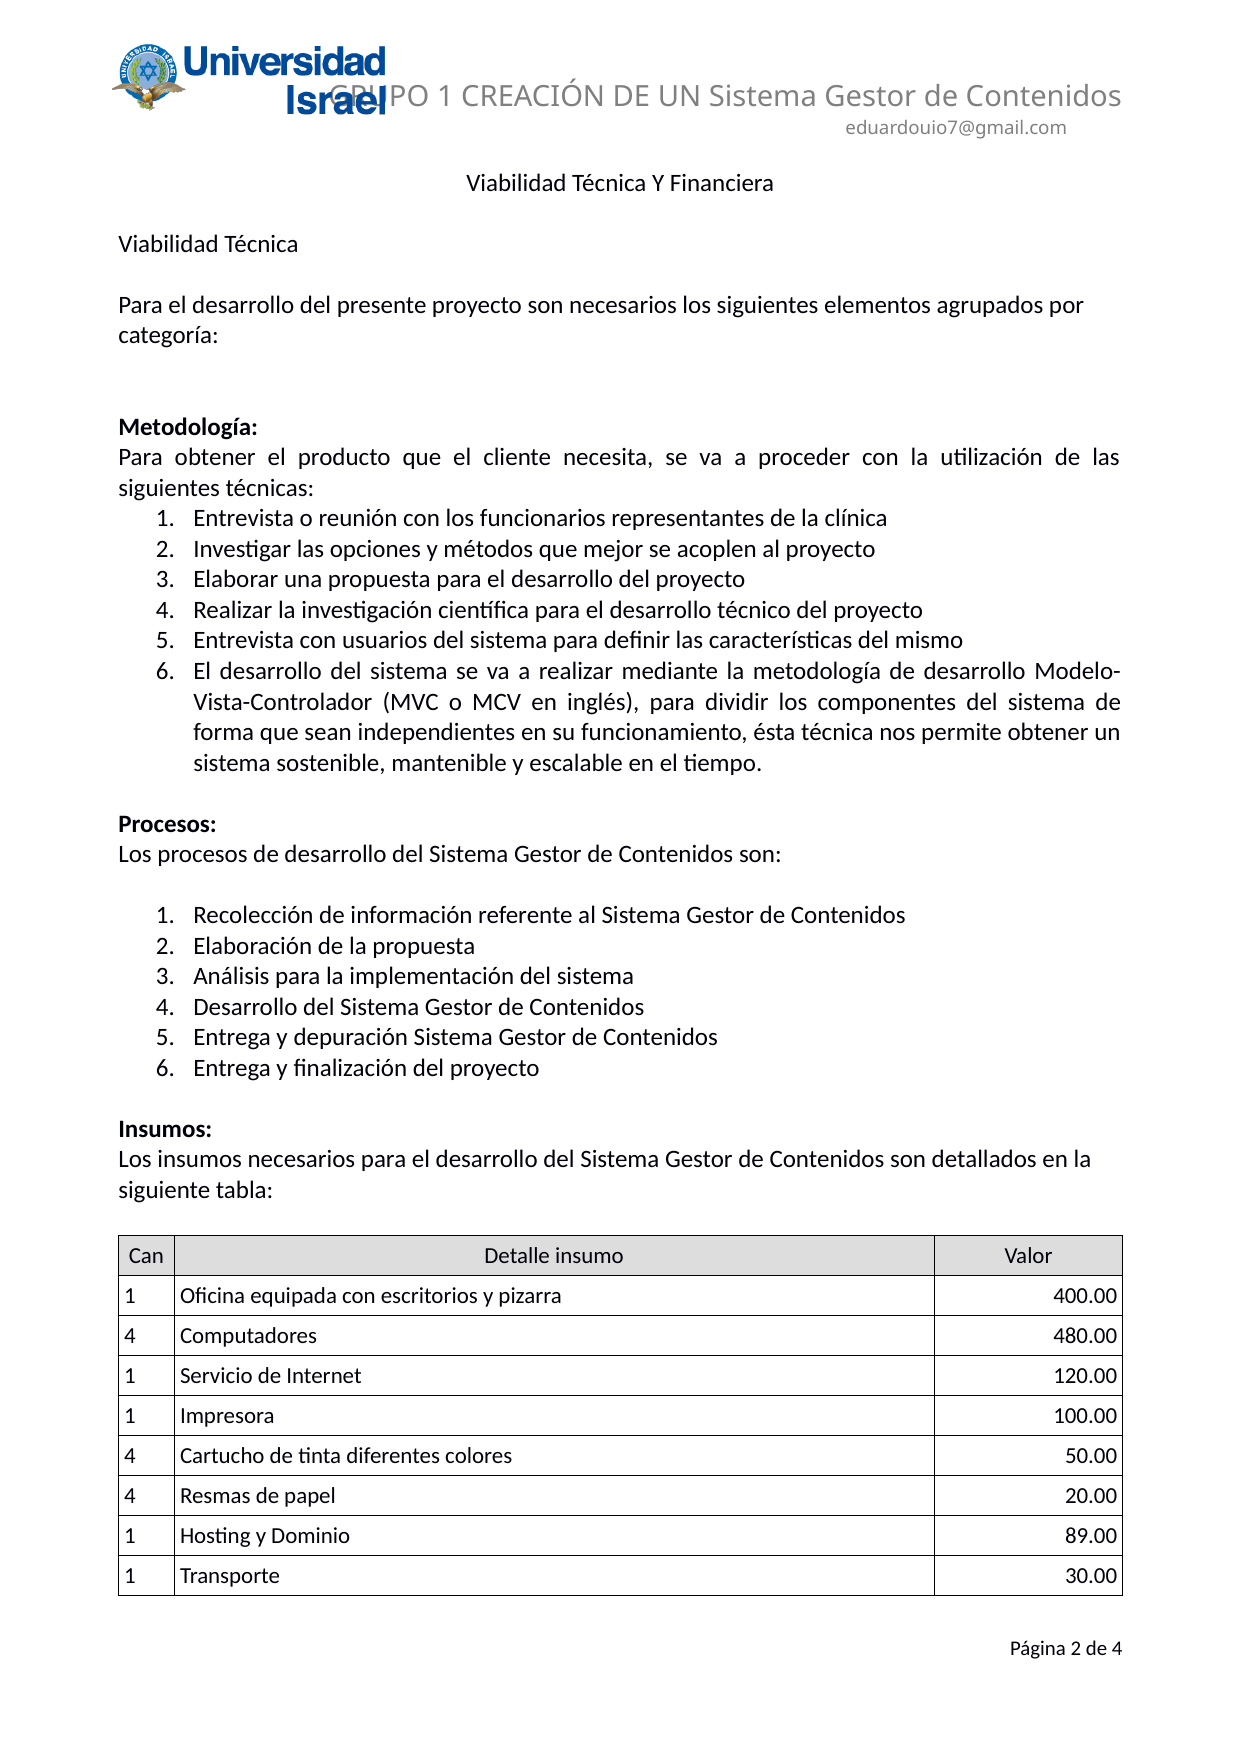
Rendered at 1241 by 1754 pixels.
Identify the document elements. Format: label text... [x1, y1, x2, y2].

text Procesos: [118, 808, 1122, 838]
text Insumos: [118, 1113, 1122, 1143]
table_header Can [119, 1236, 174, 1275]
table_cell Impresora [175, 1396, 934, 1435]
table_cell Transporte [175, 1556, 934, 1595]
table_cell Computadores [175, 1316, 934, 1355]
table_cell Resmas de papel [175, 1476, 934, 1515]
table_cell 1 [119, 1396, 174, 1435]
table_cell 400.00 [935, 1276, 1122, 1315]
list Entrega y finalización del proyecto [156, 1052, 1122, 1082]
table_cell 30.00 [935, 1556, 1122, 1595]
table_cell 1 [119, 1516, 174, 1555]
table_cell 120.00 [935, 1356, 1122, 1395]
table_header Valor [935, 1236, 1122, 1275]
table_cell 4 [119, 1476, 174, 1515]
table_cell Hosting y Dominio [175, 1516, 934, 1555]
table_cell 50.00 [935, 1436, 1122, 1475]
list Entrega y depuración Sistema Gestor de Contenidos [156, 1021, 1122, 1052]
text Para obtener el producto que el cliente necesita, se va a proceder con la utilización de las siguientes técnicas: [118, 442, 1122, 503]
table_cell 1 [119, 1356, 174, 1395]
list Análisis para la implementación del sistema [156, 960, 1122, 991]
picture [106, 36, 391, 121]
text Para el desarrollo del presente proyecto son necesarios los siguientes elementos agrupados por categoría: [118, 289, 1122, 350]
table_header Detalle insumo [175, 1236, 934, 1275]
text Metodología: [118, 411, 1122, 442]
list Desarrollo del Sistema Gestor de Contenidos [156, 991, 1122, 1021]
text Los procesos de desarrollo del Sistema Gestor de Contenidos son: [118, 838, 1122, 869]
table_cell Oficina equipada con escritorios y pizarra [175, 1276, 934, 1315]
table_cell 100.00 [935, 1396, 1122, 1435]
list Recolección de información referente al Sistema Gestor de Contenidos [156, 899, 1122, 930]
text Viabilidad Técnica Y Financiera [118, 167, 1122, 197]
table_cell 1 [119, 1276, 174, 1315]
table_cell 4 [119, 1436, 174, 1475]
table_cell Servicio de Internet [175, 1356, 934, 1395]
list Elaboración de la propuesta [156, 930, 1122, 960]
list Investigar las opciones y métodos que mejor se acoplen al proyecto [156, 533, 1122, 564]
list Entrevista con usuarios del sistema para definir las características del mismo [156, 625, 1122, 655]
table_cell 1 [119, 1556, 174, 1595]
text Los insumos necesarios para el desarrollo del Sistema Gestor de Contenidos son detallados en la siguiente tabla: [118, 1143, 1122, 1204]
table_cell 20.00 [935, 1476, 1122, 1515]
table_cell 480.00 [935, 1316, 1122, 1355]
table_cell 89.00 [935, 1516, 1122, 1555]
list El desarrollo del sistema se va a realizar mediante la metodología de desarrollo Modelo-Vista-Controlador (MVC o MCV en inglés), para dividir los componentes del sistema de forma que sean independientes en su funcionamiento, ésta técnica nos permite obtener un sistema sostenible, mantenible y escalable en el tiempo. [156, 655, 1122, 777]
table_cell 4 [119, 1316, 174, 1355]
table_cell Cartucho de tinta diferentes colores [175, 1436, 934, 1475]
list Realizar la investigación científica para el desarrollo técnico del proyecto [156, 594, 1122, 625]
text Viabilidad Técnica [118, 228, 1122, 258]
list Entrevista o reunión con los funcionarios representantes de la clínica [156, 503, 1122, 533]
list Elaborar una propuesta para el desarrollo del proyecto [156, 564, 1122, 594]
